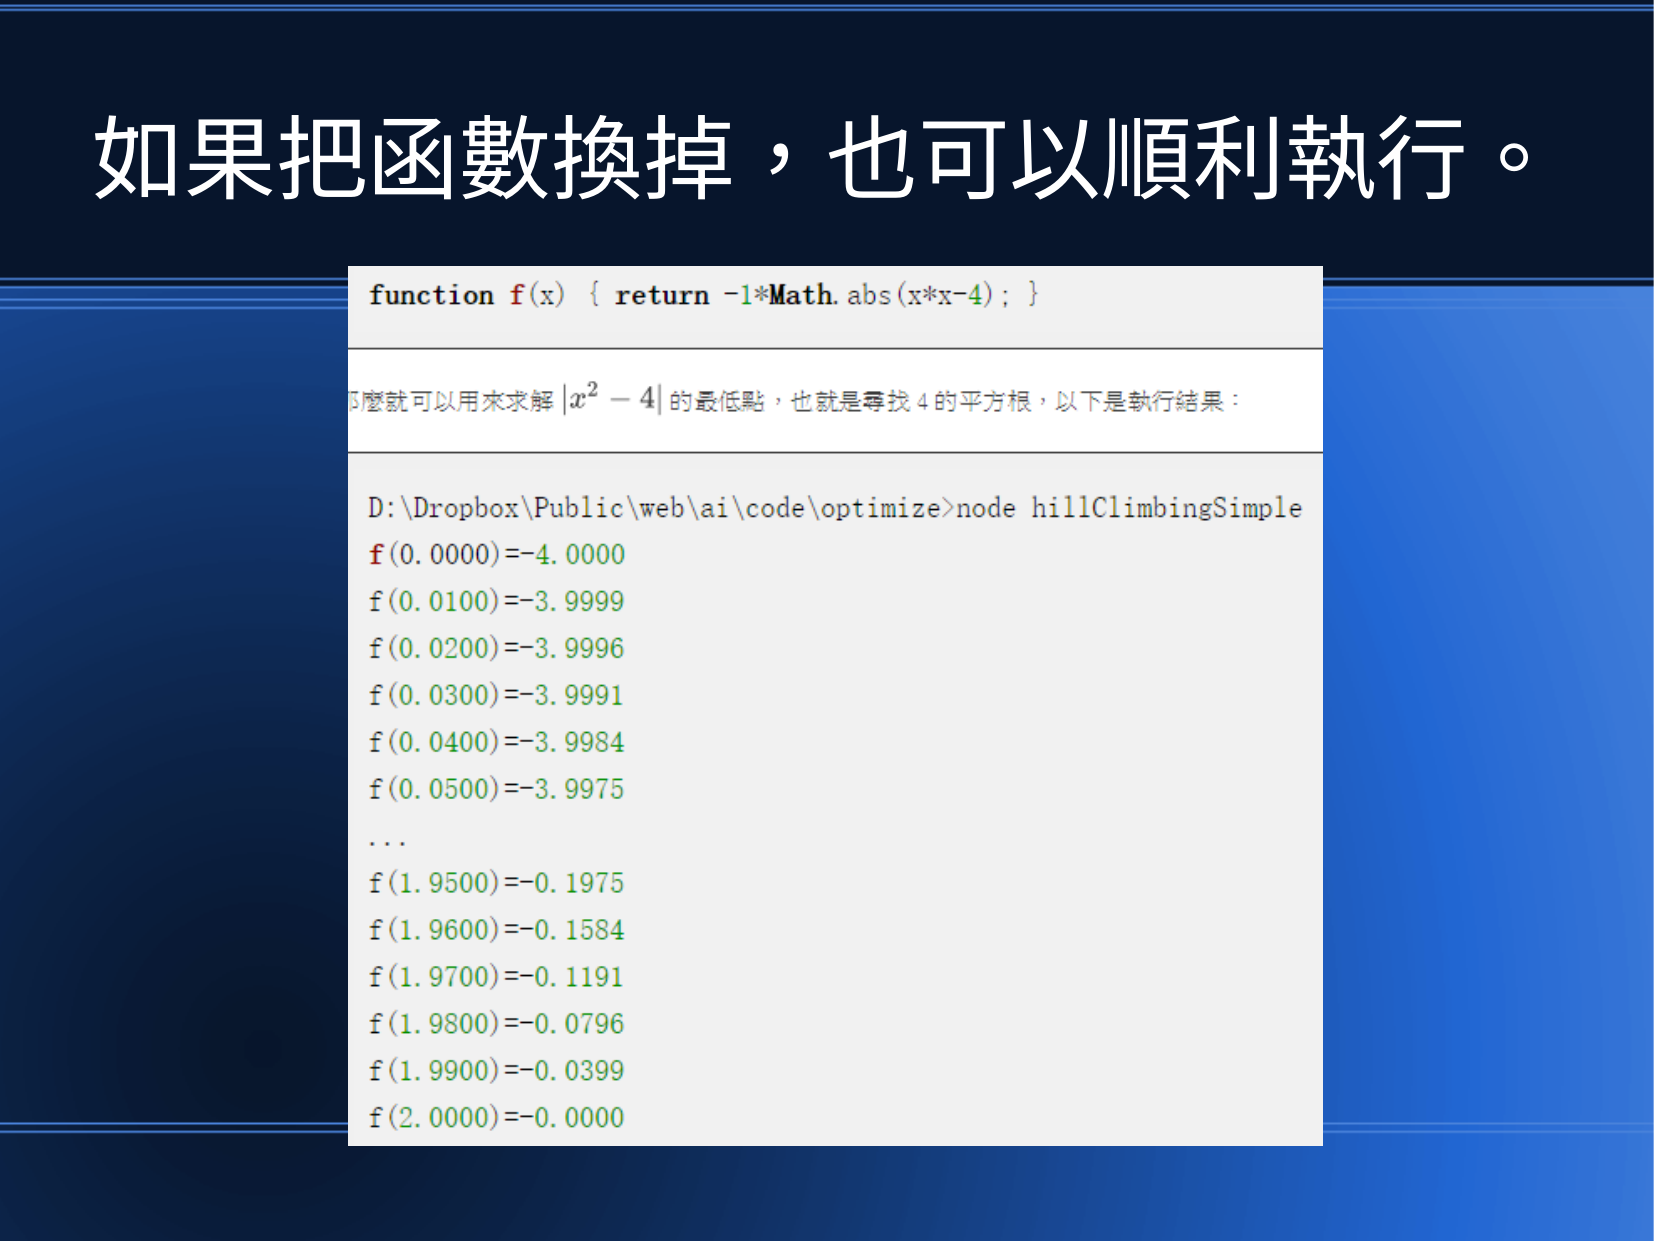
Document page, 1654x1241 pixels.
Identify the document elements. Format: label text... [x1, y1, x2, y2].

title 如果把函數換掉，也可以順利執行。 [82, 49, 1571, 257]
picture [0, 0, 1654, 1241]
